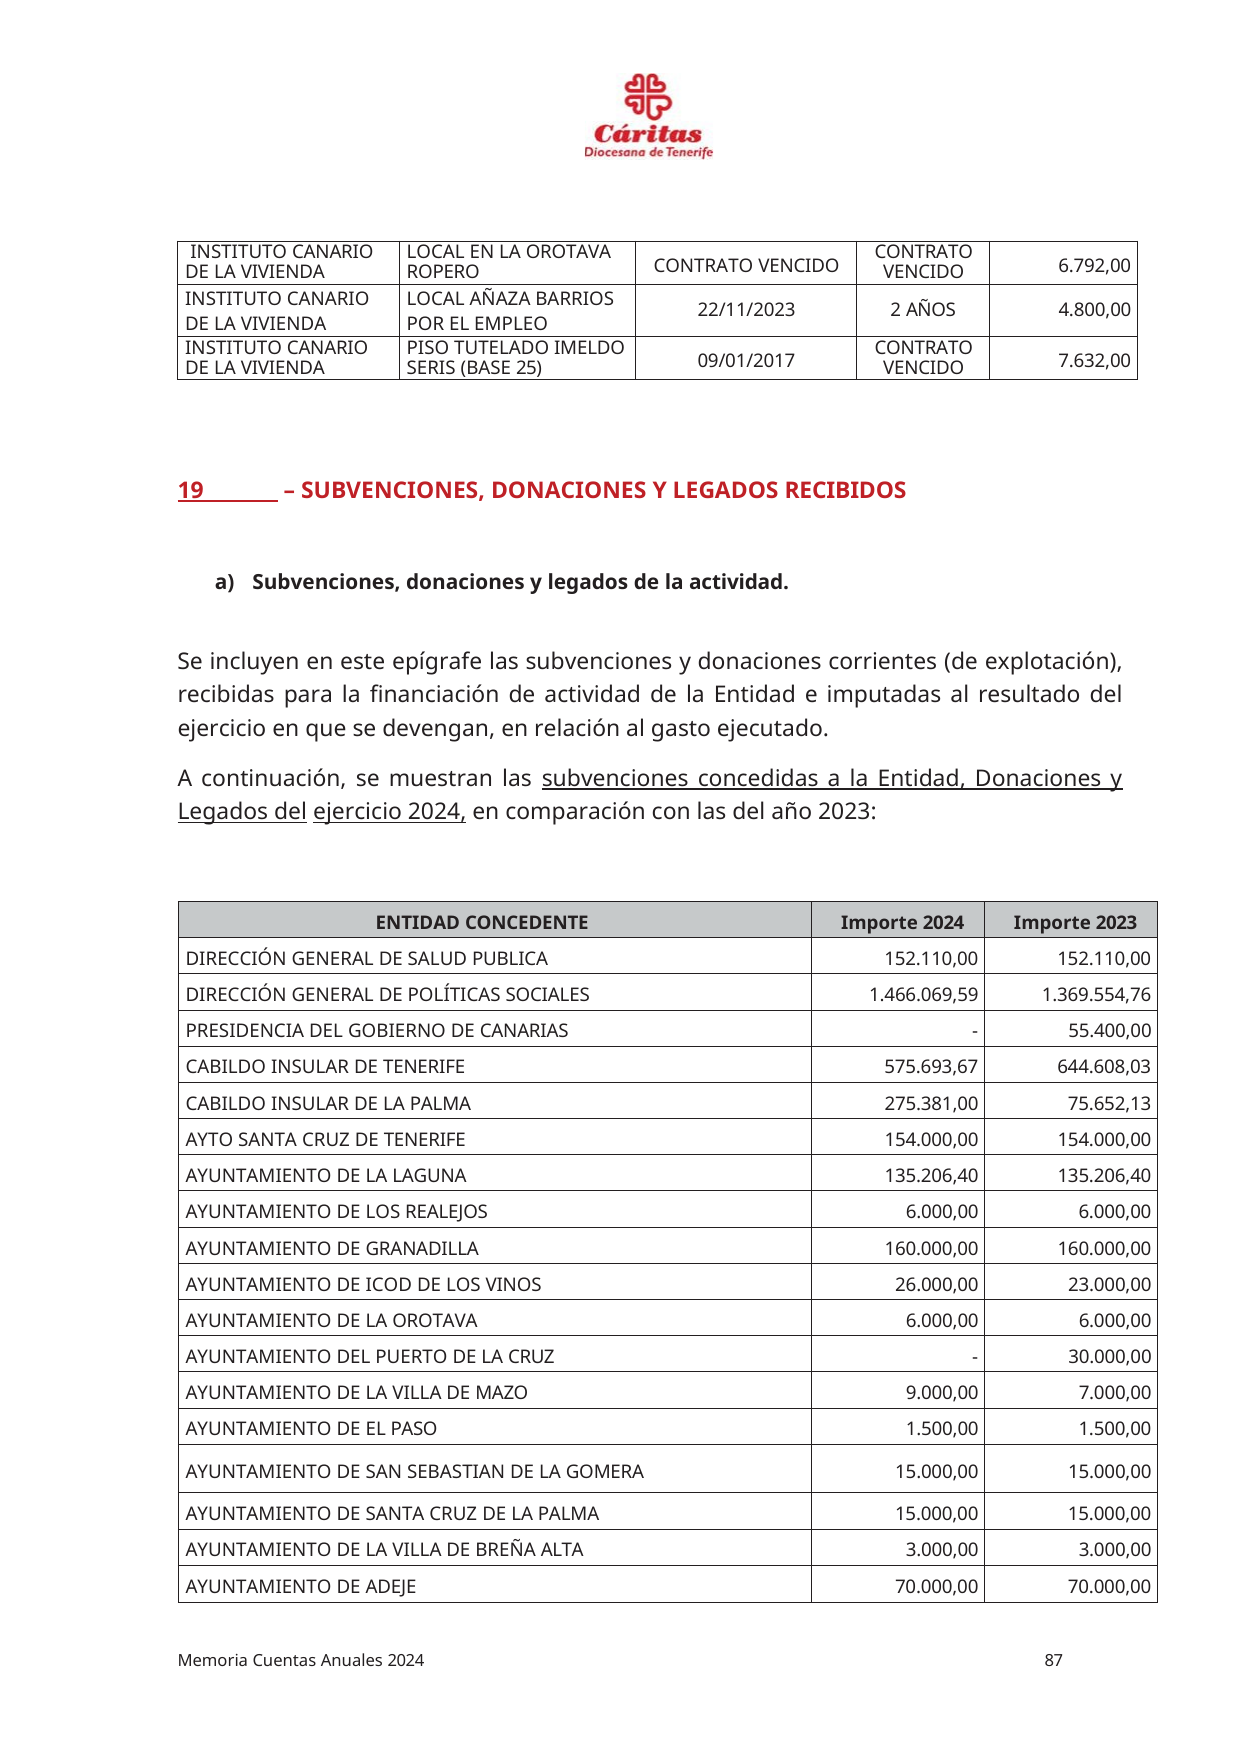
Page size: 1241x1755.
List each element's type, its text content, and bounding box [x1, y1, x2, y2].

table_cell INSTITUTO CANARIO DE LA VIVIENDA [178, 337, 399, 379]
text Se incluyen en este epígrafe las subvenciones y donaciones corrientes (de explotación), recibidas para la financiación de actividad de la Entidad e imputadas al resultado del ejercicio en que se devengan, en relación al gasto ejecutado. [177, 645, 1123, 743]
table_cell 575.693,67 [812, 1047, 984, 1082]
table_cell CABILDO INSULAR DE LA PALMA [179, 1083, 811, 1118]
table_cell - [812, 1011, 984, 1046]
table_cell AYUNTAMIENTO DE EL PASO [179, 1409, 811, 1444]
table_header Importe 2023 [985, 902, 1157, 937]
table_cell 7.632,00 [990, 337, 1137, 379]
table_cell 9.000,00 [812, 1372, 984, 1407]
table_cell AYUNTAMIENTO DE GRANADILLA [179, 1228, 811, 1263]
table_header CONTRATO VENCIDO [636, 242, 856, 284]
table_cell 160.000,00 [985, 1228, 1157, 1263]
table_cell 135.206,40 [812, 1155, 984, 1190]
table_cell 160.000,00 [812, 1228, 984, 1263]
table_cell 1.466.069,59 [812, 974, 984, 1009]
table_header INSTITUTO CANARIO DE LA VIVIENDA [178, 242, 399, 284]
table_cell AYUNTAMIENTO DE LA OROTAVA [179, 1300, 811, 1335]
table_cell 55.400,00 [985, 1011, 1157, 1046]
table_cell 154.000,00 [812, 1119, 984, 1154]
table_header 6.792,00 [990, 242, 1137, 284]
table_cell LOCAL AÑAZA BARRIOS POR EL EMPLEO [400, 285, 635, 336]
table_cell INSTITUTO CANARIO DE LA VIVIENDA [178, 285, 399, 336]
table_cell 1.500,00 [812, 1409, 984, 1444]
table_cell 2 AÑOS [857, 285, 989, 336]
table_cell 3.000,00 [985, 1530, 1157, 1565]
text A continuación, se muestran las subvenciones concedidas a la Entidad, Donaciones y Legados del ejercicio 2024, en comparación con las del año 2023: [177, 762, 1123, 827]
table_cell 6.000,00 [985, 1300, 1157, 1335]
table_header LOCAL EN LA OROTAVA ROPERO [400, 242, 635, 284]
table_cell 26.000,00 [812, 1264, 984, 1299]
table_cell 15.000,00 [985, 1493, 1157, 1528]
table_cell 75.652,13 [985, 1083, 1157, 1118]
table_cell 154.000,00 [985, 1119, 1157, 1154]
table_cell 275.381,00 [812, 1083, 984, 1118]
table_cell 6.000,00 [812, 1300, 984, 1335]
table_cell 70.000,00 [812, 1566, 984, 1602]
table_cell CONTRATO VENCIDO [857, 337, 989, 379]
table_cell 1.500,00 [985, 1409, 1157, 1444]
table_cell 152.110,00 [985, 938, 1157, 973]
table_cell 70.000,00 [985, 1566, 1157, 1602]
table_cell 15.000,00 [985, 1445, 1157, 1492]
table_cell 09/01/2017 [636, 337, 856, 379]
table_cell AYTO SANTA CRUZ DE TENERIFE [179, 1119, 811, 1154]
table_cell AYUNTAMIENTO DE LA LAGUNA [179, 1155, 811, 1190]
table_header ENTIDAD CONCEDENTE [179, 902, 811, 937]
table_cell - [812, 1336, 984, 1371]
table_cell 1.369.554,76 [985, 974, 1157, 1009]
table_cell 7.000,00 [985, 1372, 1157, 1407]
table_cell 22/11/2023 [636, 285, 856, 336]
table_cell CABILDO INSULAR DE TENERIFE [179, 1047, 811, 1082]
table_cell 15.000,00 [812, 1445, 984, 1492]
table_cell 644.608,03 [985, 1047, 1157, 1082]
table_cell 4.800,00 [990, 285, 1137, 336]
table_cell 152.110,00 [812, 938, 984, 973]
table_cell AYUNTAMIENTO DE LA VILLA DE BREÑA ALTA [179, 1530, 811, 1565]
table_cell 15.000,00 [812, 1493, 984, 1528]
table_cell DIRECCIÓN GENERAL DE SALUD PUBLICA [179, 938, 811, 973]
list Subvenciones, donaciones y legados de la actividad. [214, 567, 1226, 595]
table_cell 6.000,00 [985, 1191, 1157, 1227]
table_header CONTRATO VENCIDO [857, 242, 989, 284]
list – SUBVENCIONES, DONACIONES Y LEGADOS RECIBIDOS [177, 474, 1226, 505]
table_cell AYUNTAMIENTO DE LA VILLA DE MAZO [179, 1372, 811, 1407]
table_cell AYUNTAMIENTO DE ADEJE [179, 1566, 811, 1602]
table_cell AYUNTAMIENTO DE LOS REALEJOS [179, 1191, 811, 1227]
table_cell 3.000,00 [812, 1530, 984, 1565]
table_cell 23.000,00 [985, 1264, 1157, 1299]
table_cell DIRECCIÓN GENERAL DE POLÍTICAS SOCIALES [179, 974, 811, 1009]
table_cell 6.000,00 [812, 1191, 984, 1227]
table_cell 135.206,40 [985, 1155, 1157, 1190]
table_cell 30.000,00 [985, 1336, 1157, 1371]
table_cell PRESIDENCIA DEL GOBIERNO DE CANARIAS [179, 1011, 811, 1046]
table_cell AYUNTAMIENTO DEL PUERTO DE LA CRUZ [179, 1336, 811, 1371]
table_header Importe 2024 [812, 902, 984, 937]
table_cell PISO TUTELADO IMELDO SERIS (BASE 25) [400, 337, 635, 379]
table_cell AYUNTAMIENTO DE ICOD DE LOS VINOS [179, 1264, 811, 1299]
table_cell AYUNTAMIENTO DE SAN SEBASTIAN DE LA GOMERA [179, 1445, 811, 1492]
table_cell AYUNTAMIENTO DE SANTA CRUZ DE LA PALMA [179, 1493, 811, 1528]
